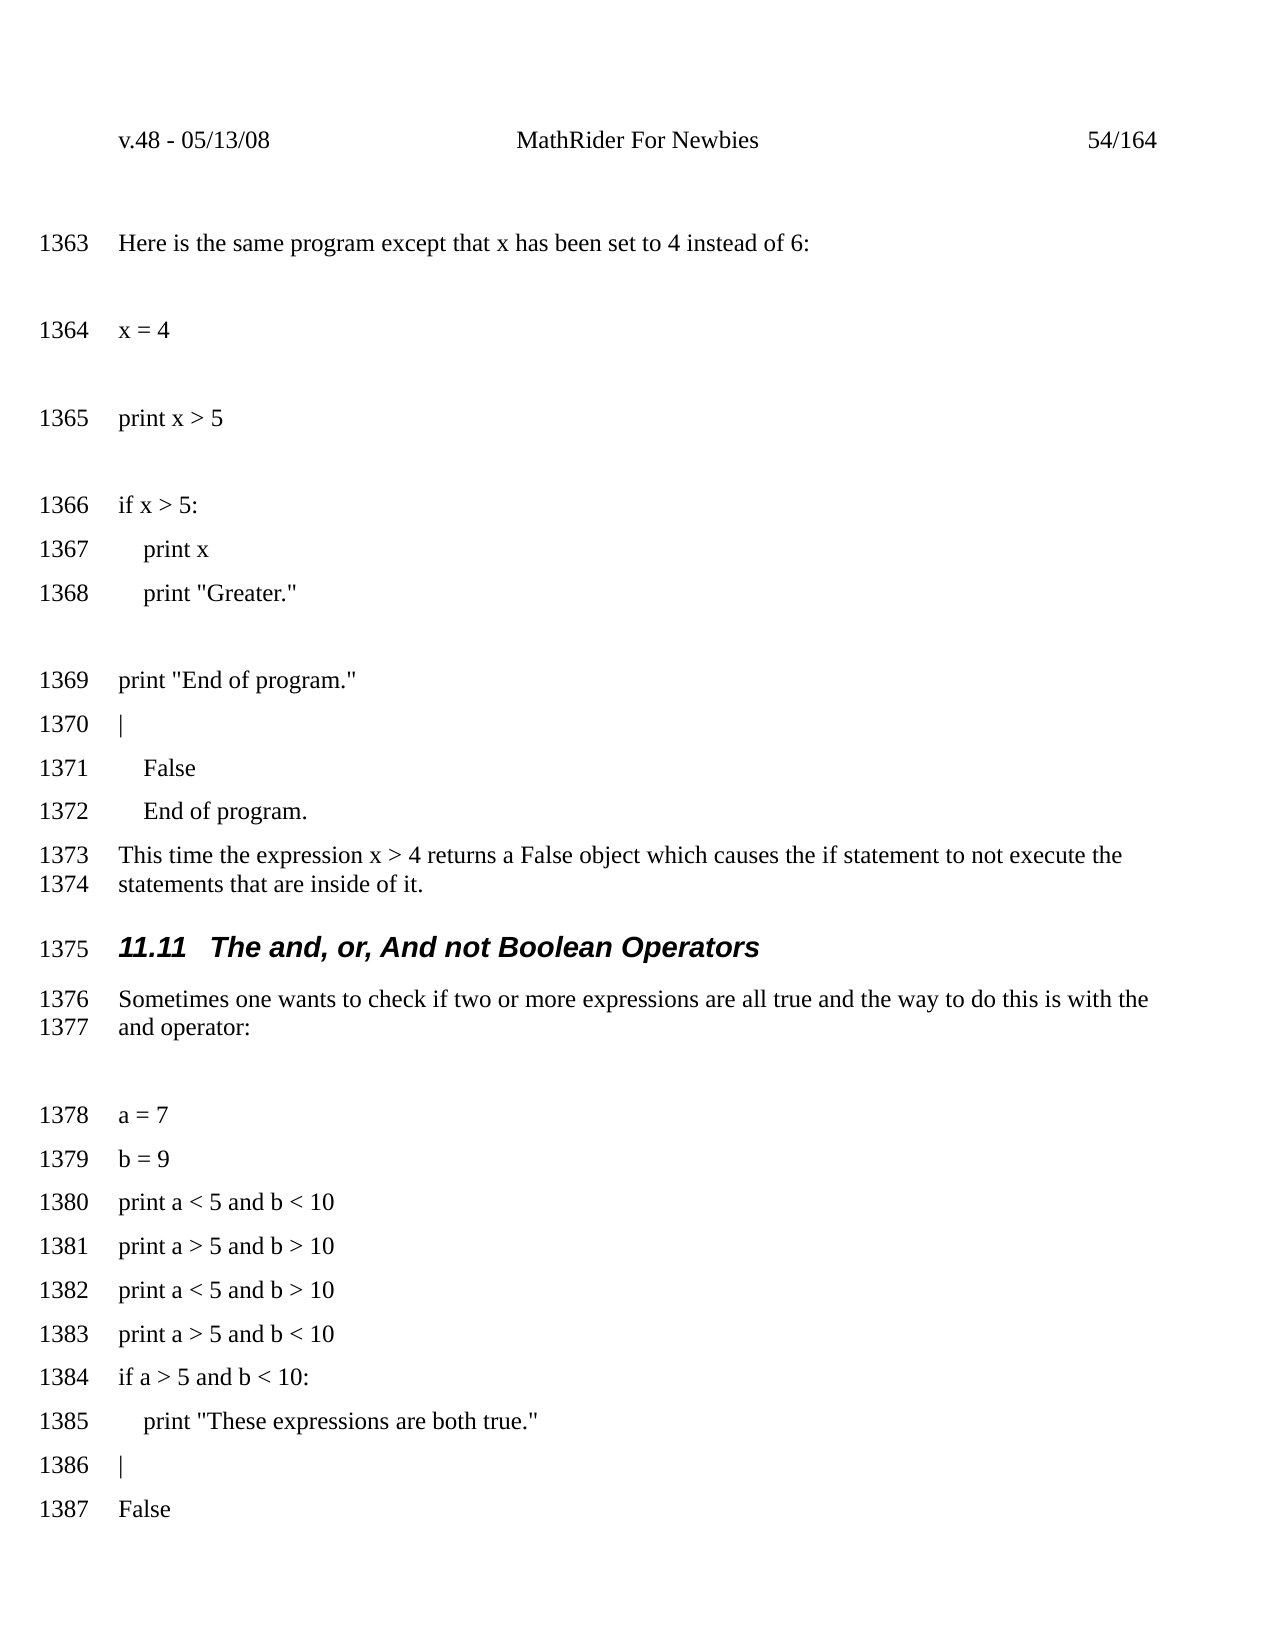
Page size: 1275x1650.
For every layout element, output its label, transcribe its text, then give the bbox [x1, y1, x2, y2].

text print "End of program." [118, 665, 1157, 694]
text print a < 5 and b > 10 [118, 1275, 1157, 1304]
text Here is the same program except that x has been set to 4 instead of 6: [118, 228, 1157, 256]
text print a > 5 and b < 10 [118, 1319, 1157, 1347]
text print x [118, 534, 1157, 563]
text print "These expressions are both true." [118, 1406, 1157, 1435]
text | [118, 709, 1157, 738]
text Sometimes one wants to check if two or more expressions are all true and the way to do this is with the and operator: [118, 984, 1157, 1041]
text a = 7 [118, 1100, 1157, 1129]
text x = 4 [118, 315, 1157, 344]
text print x > 5 [118, 403, 1157, 431]
text if x > 5: [118, 490, 1157, 519]
text | [118, 1450, 1157, 1479]
text b = 9 [118, 1144, 1157, 1172]
text This time the expression x > 4 returns a False object which causes the if statement to not execute the statements that are inside of it. [118, 840, 1157, 898]
text False [118, 1494, 1157, 1522]
subtitle The and, or, And not Boolean Operators [118, 930, 1157, 964]
text if a > 5 and b < 10: [118, 1362, 1157, 1391]
text False [118, 753, 1157, 781]
text print "Greater." [118, 578, 1157, 606]
text print a > 5 and b > 10 [118, 1231, 1157, 1260]
text End of program. [118, 796, 1157, 825]
text print a < 5 and b < 10 [118, 1187, 1157, 1216]
